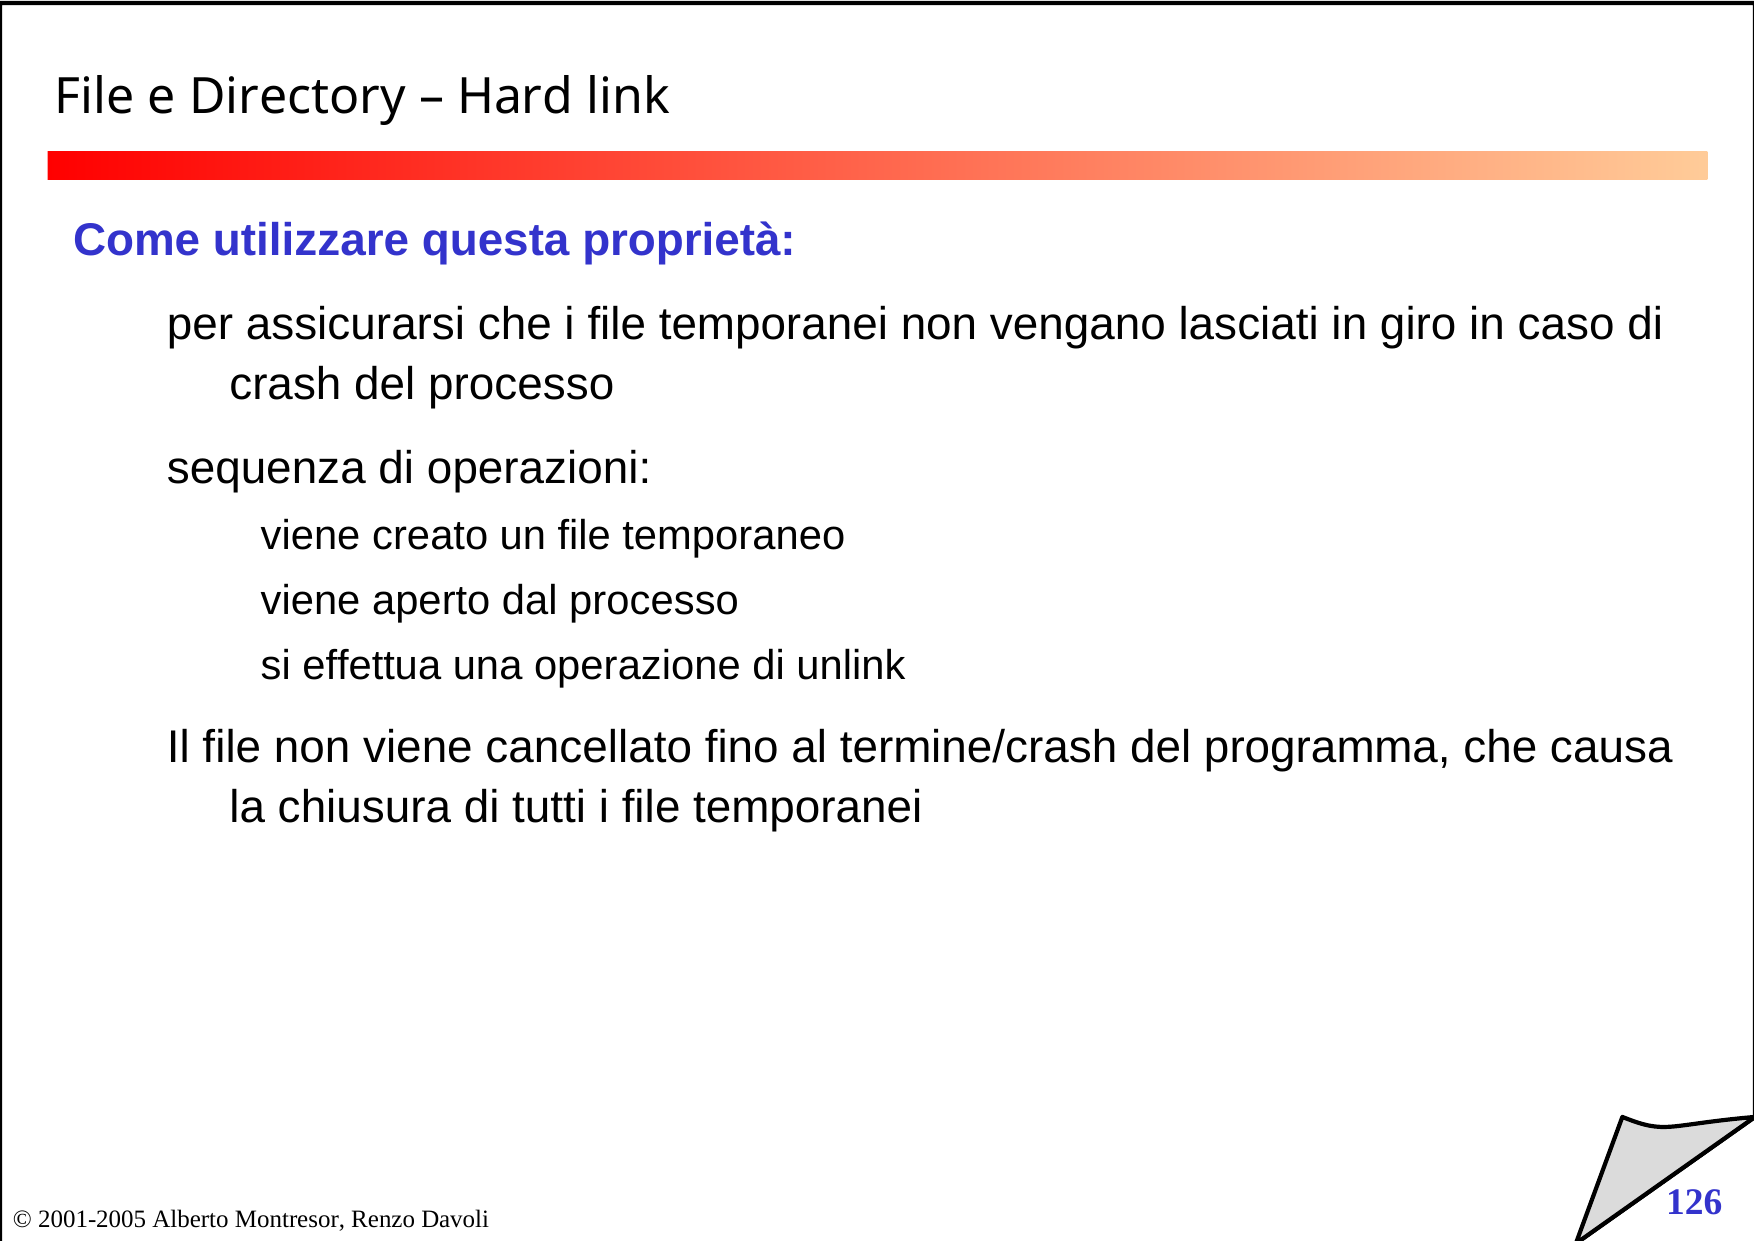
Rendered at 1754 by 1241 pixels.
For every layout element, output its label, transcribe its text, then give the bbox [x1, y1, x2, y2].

list Come utilizzare questa proprietà: per assicurarsi che i file temporanei non vengano lasciati in giro in caso di crash del processo sequenza di operazioni: viene creato un file temporaneo viene aperto dal processo si effettua una operazione di unlink Il file non viene cancellato fino al termine/crash del programma, che causa la chiusura di tutti i file temporanei [58, 206, 1696, 934]
title File e Directory – Hard link [40, 49, 1714, 144]
